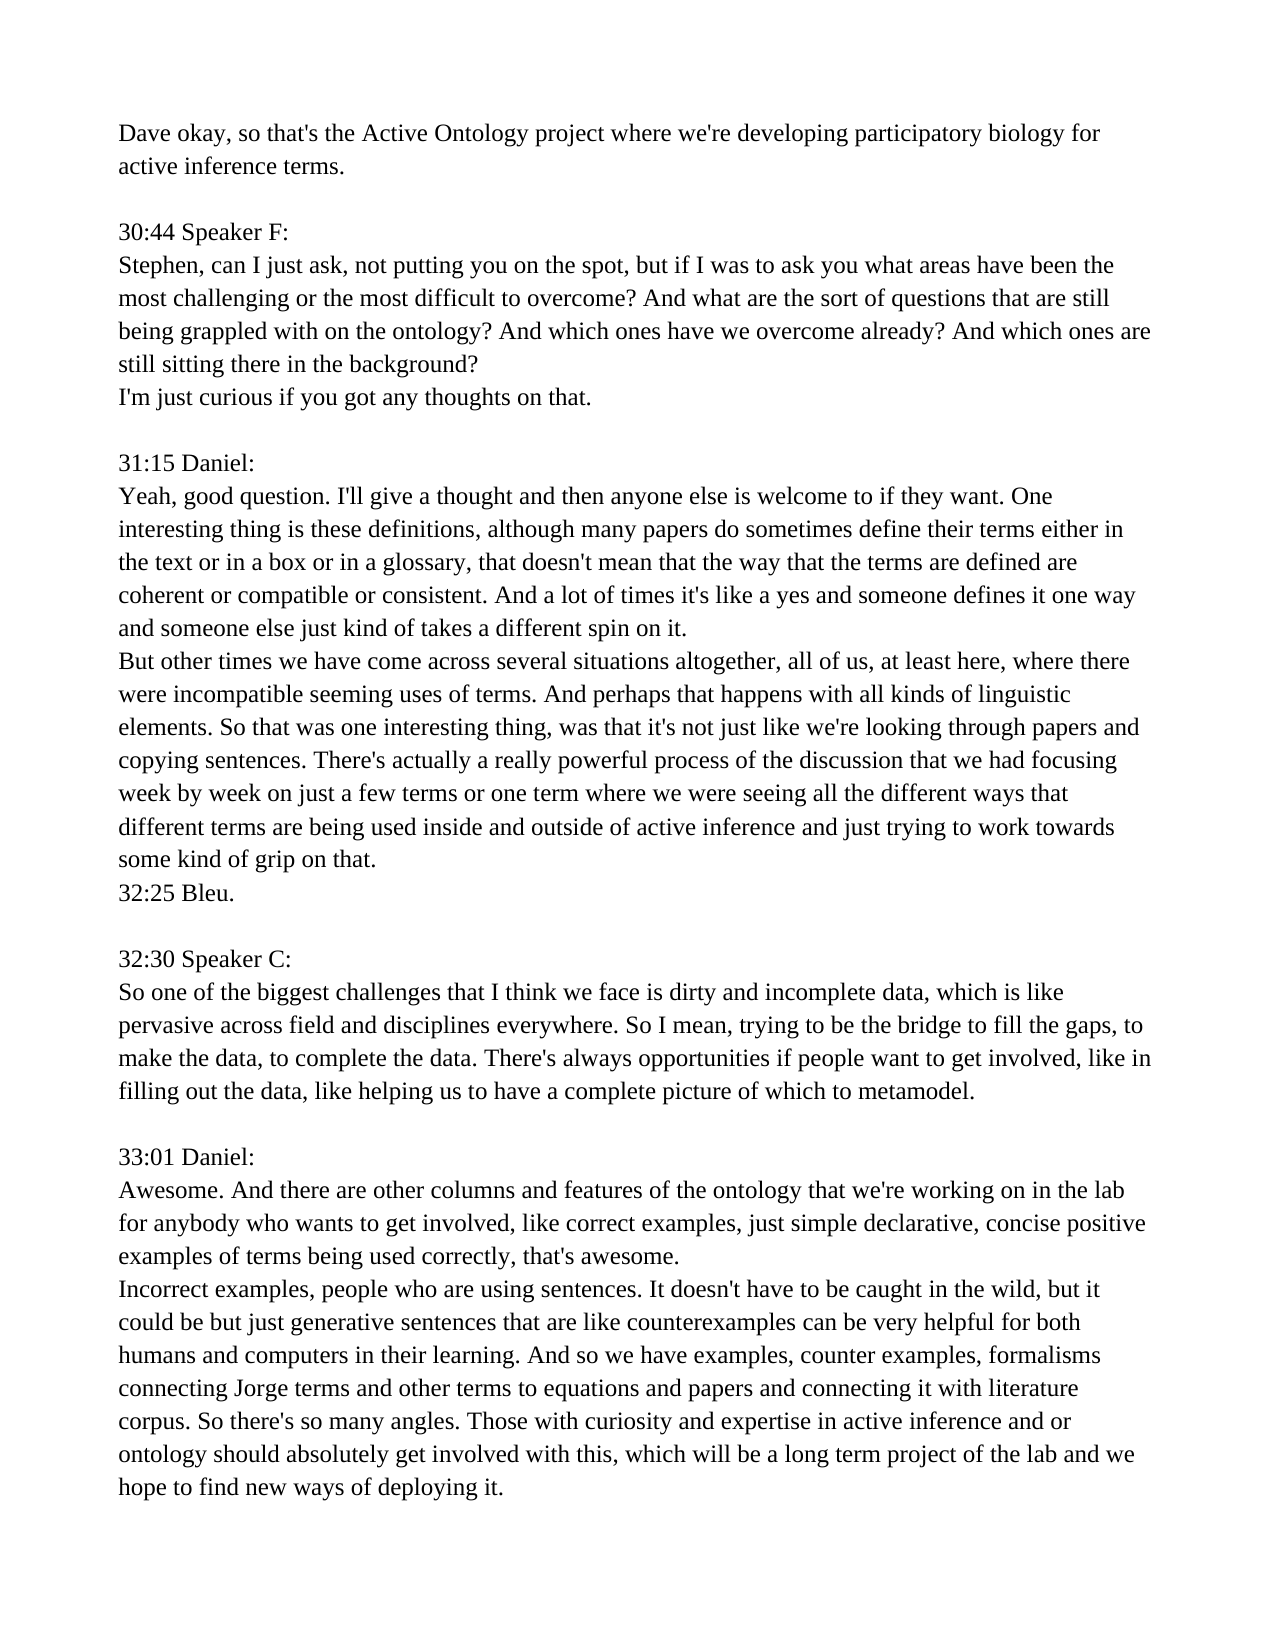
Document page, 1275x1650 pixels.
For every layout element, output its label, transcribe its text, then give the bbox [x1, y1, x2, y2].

text Awesome. And there are other columns and features of the ontology that we're working on in the lab for anybody who wants to get involved, like correct examples, just simple declarative, concise positive examples of terms being used correctly, that's awesome. [118, 1175, 1157, 1269]
text 32:25 Bleu. [118, 878, 1157, 906]
text I'm just curious if you got any thoughts on that. [118, 382, 1157, 411]
text Dave okay, so that's the Active Ontology project where we're developing participatory biology for active inference terms. [118, 118, 1157, 180]
text 30:44 Speaker F: [118, 217, 1157, 246]
text So one of the biggest challenges that I think we face is dirty and incomplete data, which is like pervasive across field and disciplines everywhere. So I mean, trying to be the bridge to fill the gaps, to make the data, to complete the data. There's always opportunities if people want to get involved, like in filling out the data, like helping us to have a complete picture of which to metamodel. [118, 977, 1157, 1104]
text But other times we have come across several situations altogether, all of us, at least here, where there were incompatible seeming uses of terms. And perhaps that happens with all kinds of linguistic elements. So that was one interesting thing, was that it's not just like we're looking through papers and copying sentences. There's actually a really powerful process of the discussion that we had focusing week by week on just a few terms or one term where we were seeing all the different ways that different terms are being used inside and outside of active inference and just trying to work towards some kind of grip on that. [118, 646, 1157, 873]
text 31:15 Daniel: [118, 448, 1157, 477]
text Yeah, good question. I'll give a thought and then anyone else is welcome to if they want. One interesting thing is these definitions, although many papers do sometimes define their terms either in the text or in a box or in a glossary, that doesn't mean that the way that the terms are defined are coherent or compatible or consistent. And a lot of times it's like a yes and someone defines it one way and someone else just kind of takes a different spin on it. [118, 481, 1157, 642]
text 33:01 Daniel: [118, 1142, 1157, 1171]
text Stephen, can I just ask, not putting you on the spot, but if I was to ask you what areas have been the most challenging or the most difficult to overcome? And what are the sort of questions that are still being grappled with on the ontology? And which ones have we overcome already? And which ones are still sitting there in the background? [118, 250, 1157, 378]
text Incorrect examples, people who are using sentences. It doesn't have to be caught in the wild, but it could be but just generative sentences that are like counterexamples can be very helpful for both humans and computers in their learning. And so we have examples, counter examples, formalisms connecting Jorge terms and other terms to equations and papers and connecting it with literature corpus. So there's so many angles. Those with curiosity and expertise in active inference and or ontology should absolutely get involved with this, which will be a long term project of the lab and we hope to find new ways of deploying it. [118, 1274, 1157, 1501]
text 32:30 Speaker C: [118, 944, 1157, 972]
